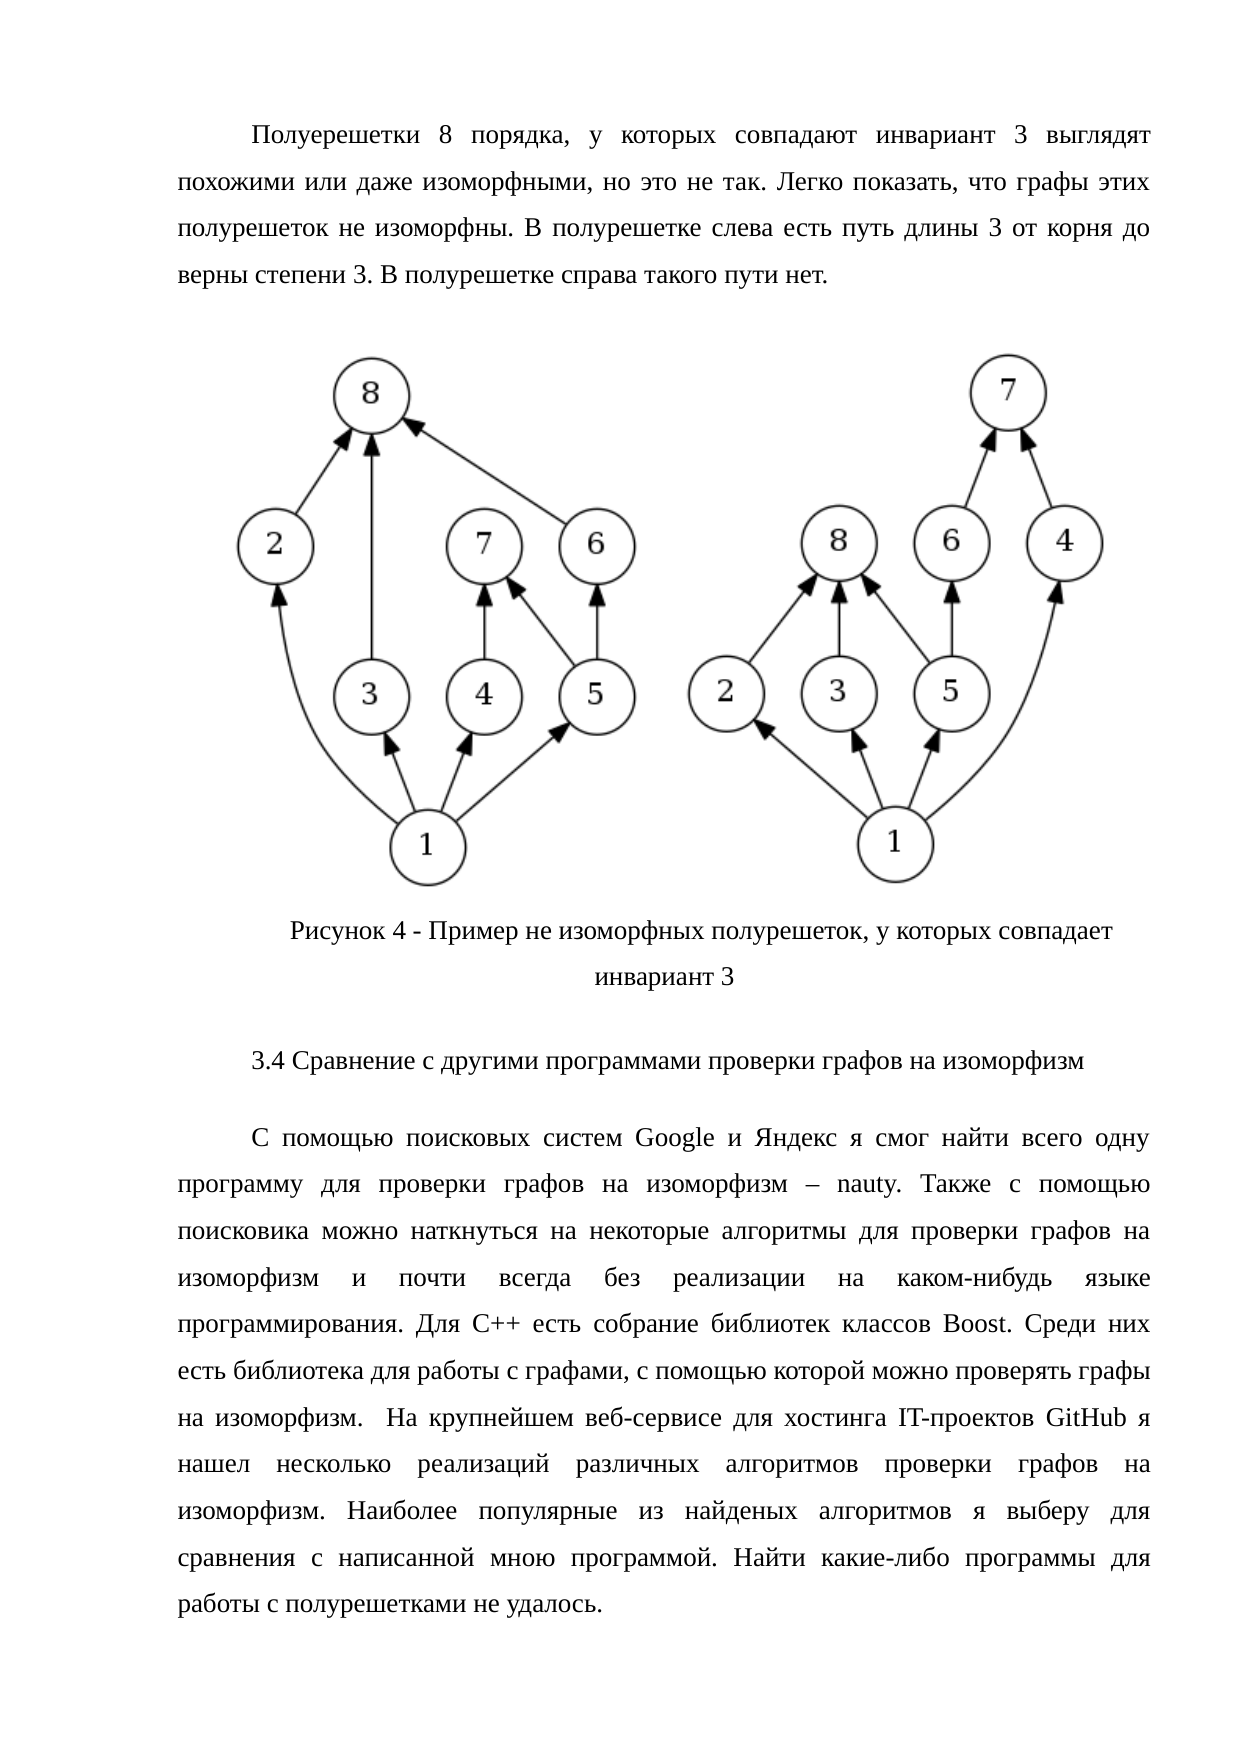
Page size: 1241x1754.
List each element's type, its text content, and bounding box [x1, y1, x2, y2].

subtitle Сравнение с другими программами проверки графов на изоморфизм [177, 1044, 1152, 1076]
text С помощью поисковых систем Google и Яндекс я смог найти всего одну программу для проверки графов на изоморфизм – nauty. Также с помощью поисковика можно наткнуться на некоторые алгоритмы для проверки графов на изоморфизм и почти всегда без реализации на каком-нибудь языке программирования. Для C++ есть собрание библиотек классов Boost. Среди них есть библиотека для работы с графами, с помощью которой можно проверять графы на изоморфизм. На крупнейшем веб-сервисе для хостинга IT-проектов GitHub я нашел несколько реализаций различных алгоритмов проверки графов на изоморфизм. Наиболее популярные из найденых алгоритмов я выберу для сравнения с написанной мною программой. Найти какие-либо программы для работы с полурешетками не удалось. [177, 1121, 1152, 1618]
text Полуерешетки 8 порядка, у которых совпадают инвариант 3 выглядят похожими или даже изоморфными, но это не так. Легко показать, что графы этих полурешеток не изоморфны. В полурешетке слева есть путь длины 3 от корня до верны степени 3. В полурешетке справа такого пути нет. [177, 118, 1152, 289]
text Рисунок 4 - Пример не изоморфных полурешеток, у которых совпадает инвариант 3 [177, 899, 1152, 992]
picture [216, 342, 1113, 899]
